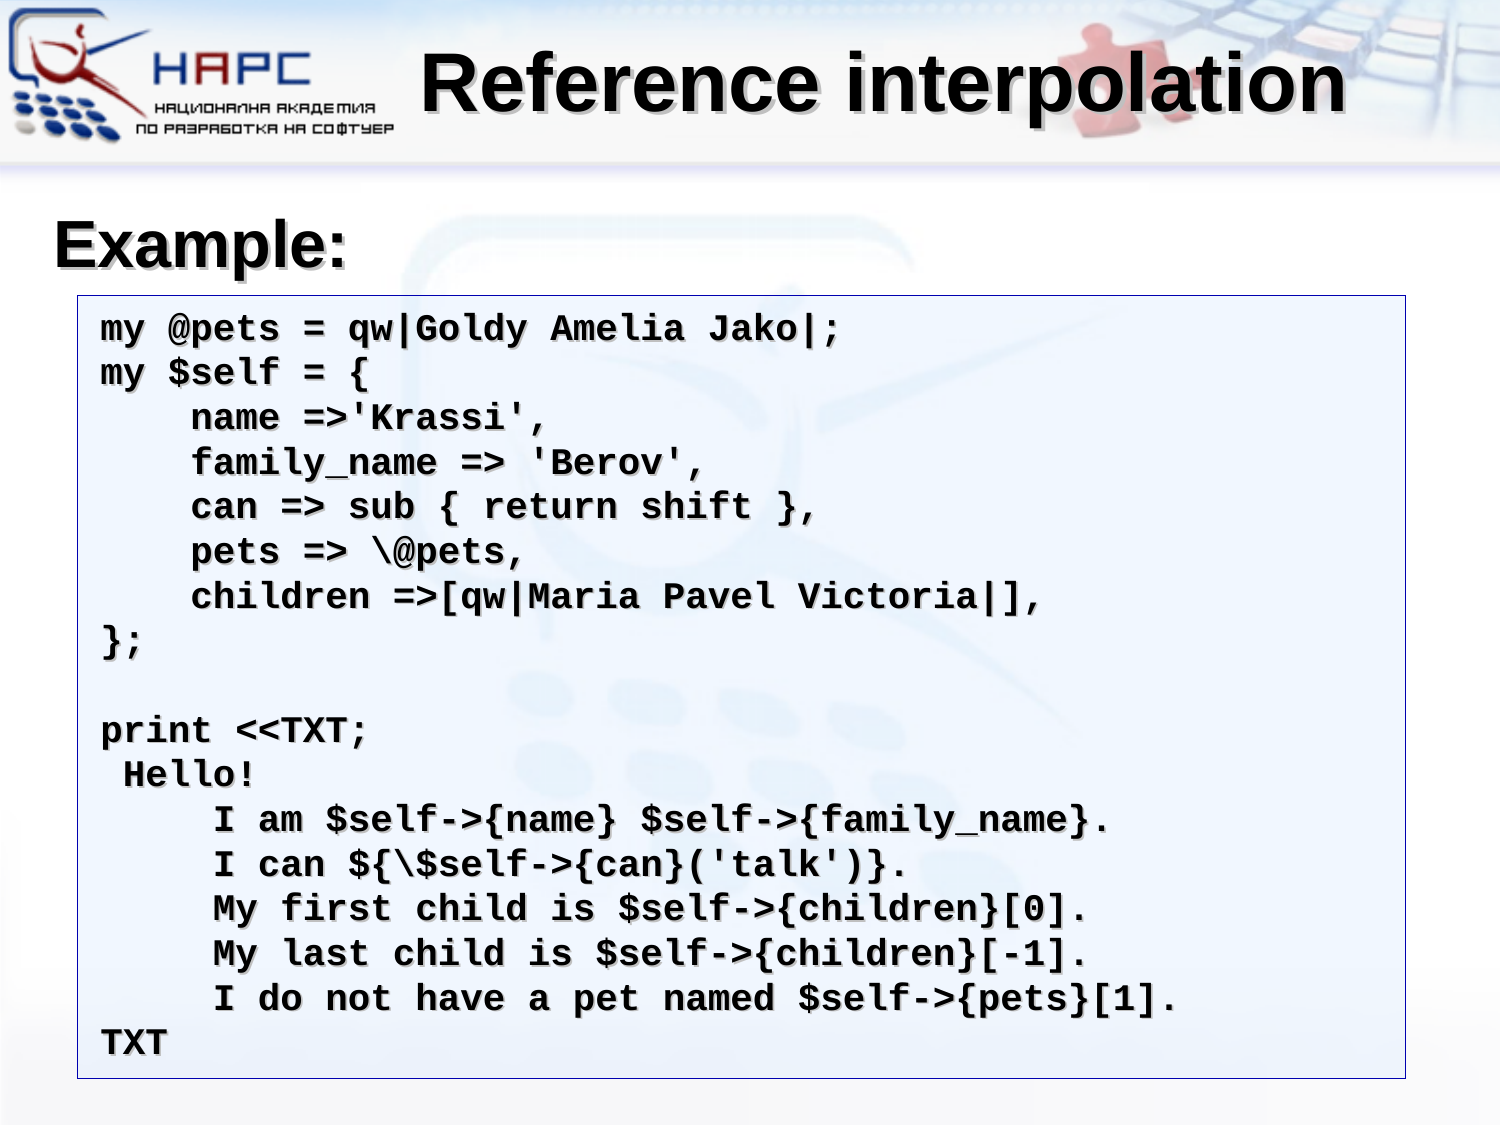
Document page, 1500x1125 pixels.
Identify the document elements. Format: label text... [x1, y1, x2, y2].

title Reference interpolation [419, 0, 1459, 176]
text_box my @pets = qw|Goldy Amelia Jako|; my $self = { name =>'Krassi', family_name => 'Berov', can => sub { return shift }, pets => \@pets, children =>[qw|Maria Pavel Victoria|], }; print <<TXT; Hello! I am $self->{name} $self->{family_name}. I can ${\$self->{can}('talk')}. My first child is $self->{children}[0]. My last child is $self->{children}[-1]. I do not have a pet named $self->{pets}[1]. TXT [76, 295, 1406, 1078]
picture [0, 0, 1500, 1125]
list Example: [53, 207, 1447, 1084]
